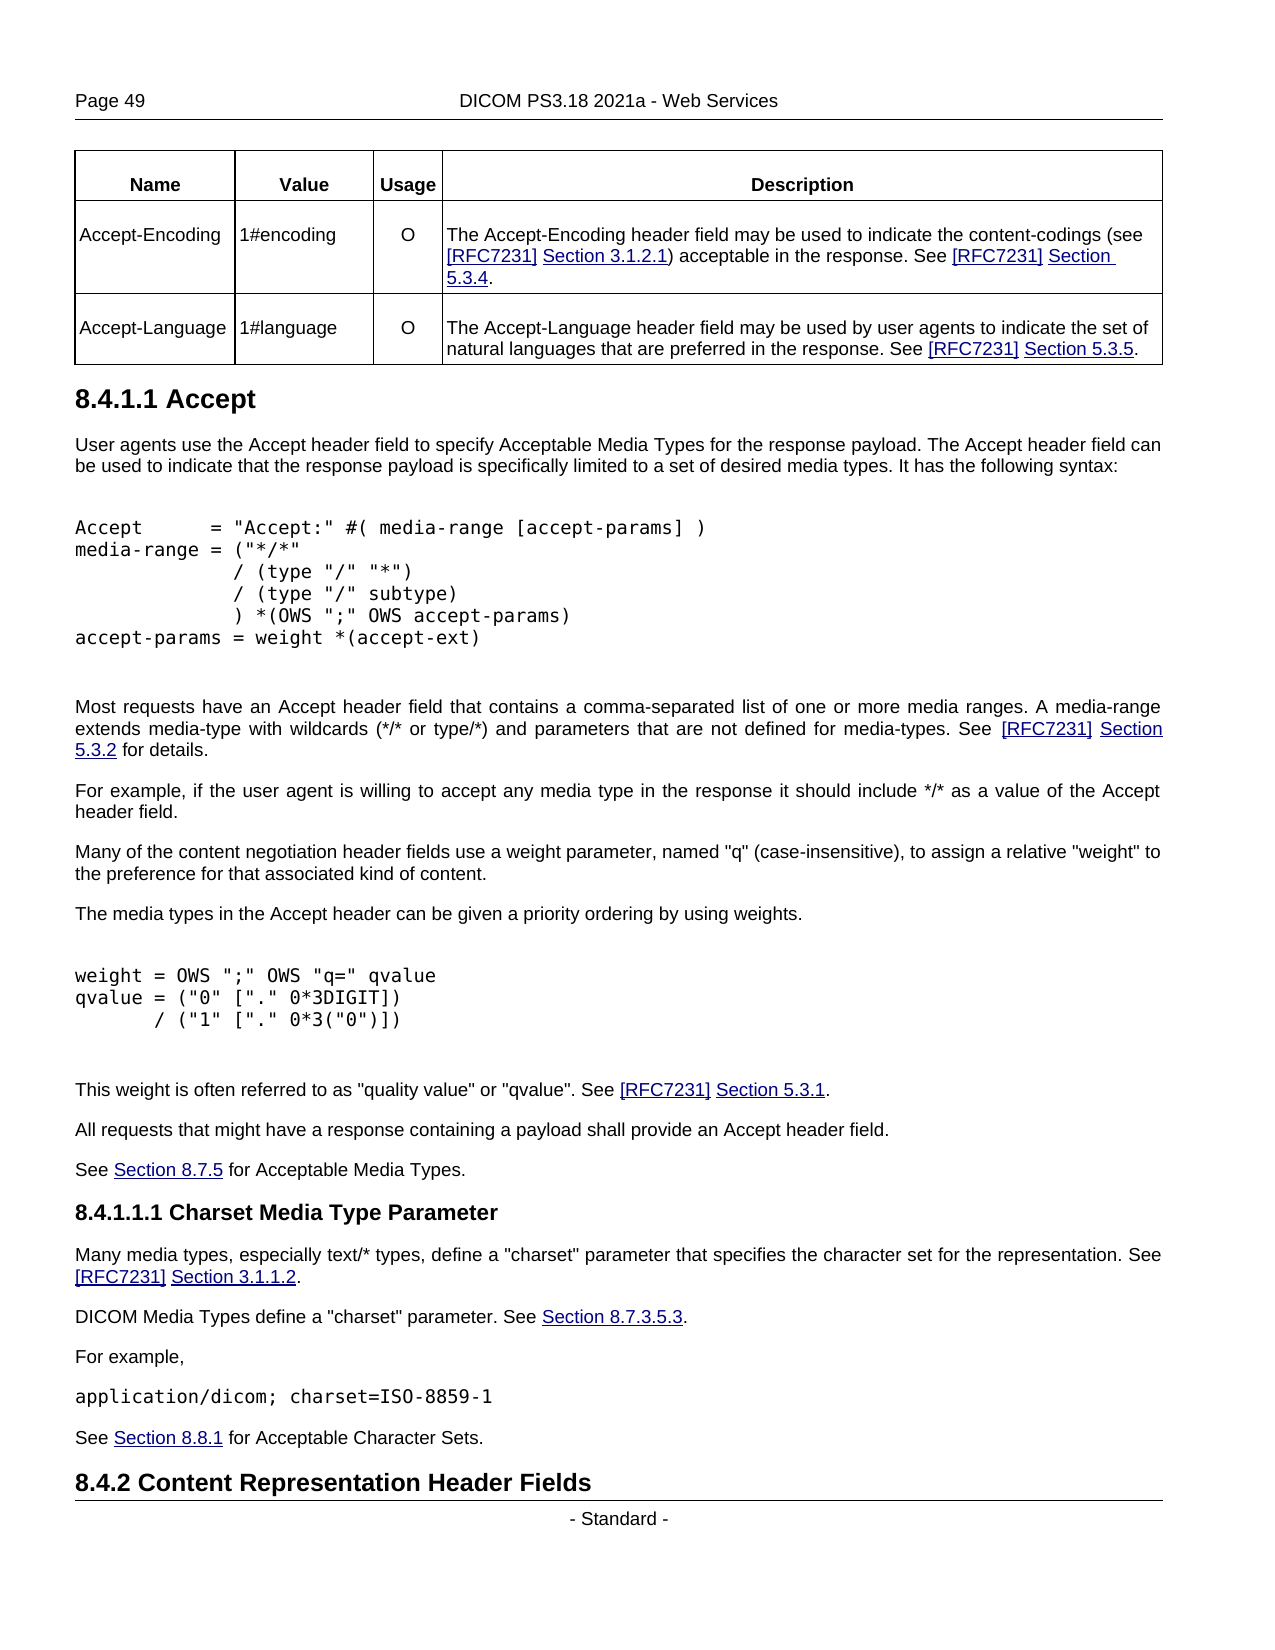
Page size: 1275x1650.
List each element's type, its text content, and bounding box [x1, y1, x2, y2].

text For example, if the user agent is willing to accept any media type in the response it should include */* as a value of the Accept header field. [75, 779, 1162, 823]
table_cell O [374, 201, 442, 292]
text Accept = "Accept:" #( media-range [accept-params] ) media-range = ("*/*" / (type "/" "*") / (type "/" subtype) ) *(OWS ";" OWS accept-params) accept-params = weight *(accept-ext) [75, 495, 1162, 677]
text weight = OWS ";" OWS "q=" qvalue qvalue = ("0" ["." 0*3DIGIT]) / ("1" ["." 0*3("0")]) [75, 943, 1162, 1060]
text See Section 8.7.5 for Acceptable Media Types. [75, 1159, 1162, 1181]
text Many media types, especially text/* types, define a "charset" parameter that specifies the character set for the representation. See [RFC7231] Section 3.1.1.2. [75, 1244, 1162, 1287]
table_cell 1#language [236, 294, 373, 364]
table_cell The Accept-Language header field may be used by user agents to indicate the set of natural languages that are preferred in the response. See [RFC7231] Section 5.3.5. [443, 294, 1162, 364]
table_header Name [76, 151, 234, 200]
table_cell Accept-Encoding [76, 201, 234, 292]
text All requests that might have a response containing a payload shall provide an Accept header field. [75, 1119, 1162, 1140]
text 8.4.1.1.1 Charset Media Type Parameter [75, 1199, 1162, 1225]
text The media types in the Accept header can be given a priority ordering by using weights. [75, 903, 1162, 925]
table_cell 1#encoding [236, 201, 373, 292]
text application/dicom; charset=ISO-8859-1 [75, 1387, 1162, 1408]
text For example, [75, 1346, 1162, 1368]
text See Section 8.8.1 for Acceptable Character Sets. [75, 1427, 1162, 1449]
table_cell Accept-Language [76, 294, 234, 364]
table_header Value [236, 151, 373, 200]
text 8.4.1.1 Accept [75, 383, 1162, 415]
text DICOM Media Types define a "charset" parameter. See Section 8.7.3.5.3. [75, 1306, 1162, 1327]
text Most requests have an Accept header field that contains a comma-separated list of one or more media ranges. A media-range extends media-type with wildcards (*/* or type/*) and parameters that are not defined for media-types. See [RFC7231] Section 5.3.2 for details. [75, 696, 1162, 761]
table_cell O [374, 294, 442, 364]
table_header Description [443, 151, 1162, 200]
text Many of the content negotiation header fields use a weight parameter, named "q" (case-insensitive), to assign a relative "weight" to the preference for that associated kind of content. [75, 841, 1162, 884]
text This weight is often referred to as "quality value" or "qvalue". See [RFC7231] Section 5.3.1. [75, 1078, 1162, 1100]
text User agents use the Accept header field to specify Acceptable Media Types for the response payload. The Accept header field can be used to indicate that the response payload is specifically limited to a set of desired media types. It has the following syntax: [75, 433, 1162, 477]
table_cell The Accept-Encoding header field may be used to indicate the content-codings (see [RFC7231] Section 3.1.2.1) acceptable in the response. See [RFC7231] Section 5.3.4. [443, 201, 1162, 292]
table_header Usage [374, 151, 442, 200]
text 8.4.2 Content Representation Header Fields [75, 1467, 1162, 1496]
